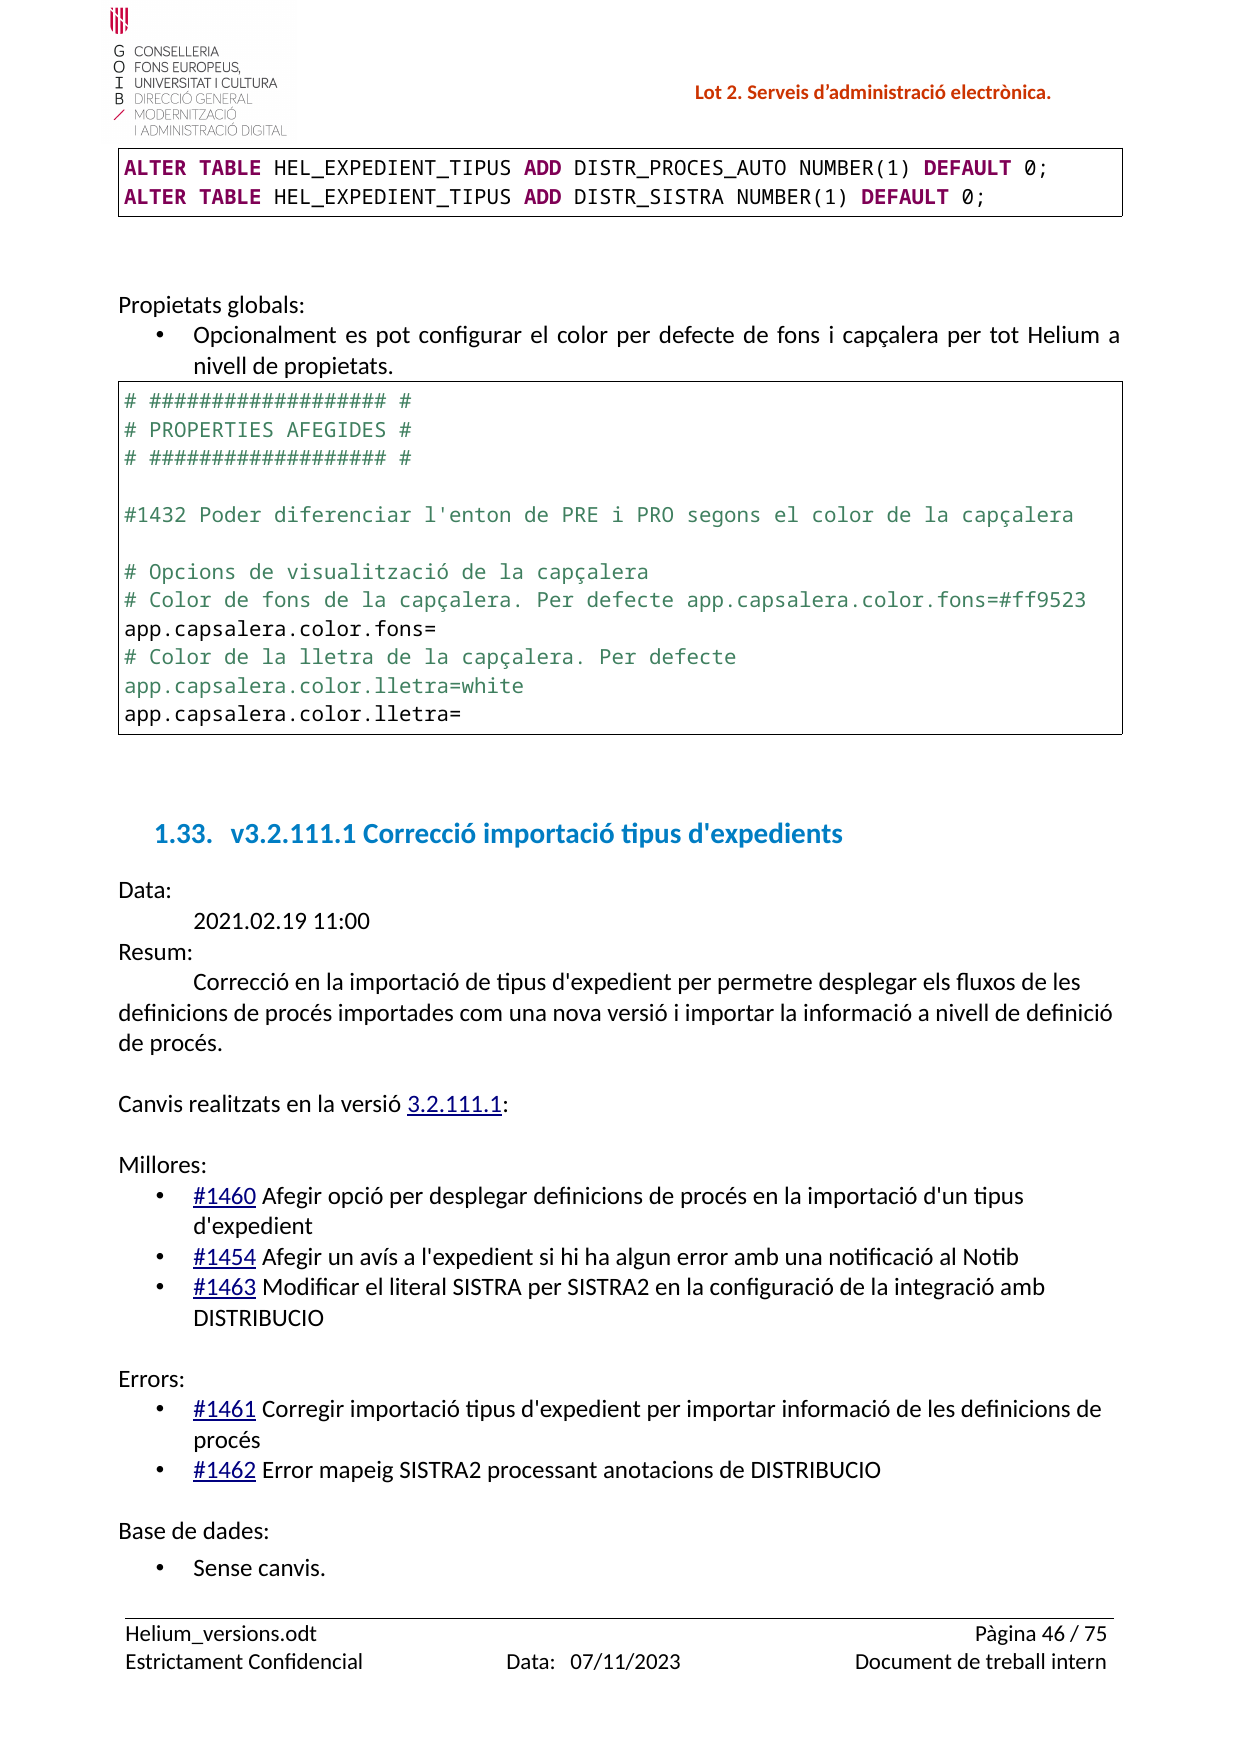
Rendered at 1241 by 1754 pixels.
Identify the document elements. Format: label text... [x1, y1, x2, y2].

text Propietats globals: [118, 289, 1122, 320]
text Millores: [118, 1149, 1122, 1180]
text Base de dades: [118, 1516, 1122, 1546]
text 2021.02.19 11:00 [118, 905, 1122, 936]
text Correcció en la importació de tipus d'expedient per permetre desplegar els fluxos de les definicions de procés importades com una nova versió i importar la informació a nivell de definició de procés. [118, 966, 1122, 1058]
table_header ALTER TABLE HEL_EXPEDIENT_TIPUS ADD DISTR_PROCES_AUTO NUMBER(1) DEFAULT 0; ALTER TABLE HEL_EXPEDIENT_TIPUS ADD DISTR_SISTRA NUMBER(1) DEFAULT 0; [119, 149, 1122, 216]
picture [100, 0, 297, 144]
text Data: [118, 874, 1122, 905]
list #1463 Modificar el literal SISTRA per SISTRA2 en la configuració de la integració amb DISTRIBUCIO [156, 1271, 1122, 1332]
text Resum: [118, 936, 1122, 966]
list Sense canvis. [156, 1552, 1122, 1582]
subtitle v3.2.111.1 Correcció importació tipus d'expedients [153, 815, 1122, 851]
list #1454 Afegir un avís a l'expedient si hi ha algun error amb una notificació al Notib [156, 1241, 1122, 1271]
table_header # ################### # # PROPERTIES AFEGIDES # # ################### # #1432 Poder diferenciar l'enton de PRE i PRO segons el color de la capçalera # Opcions de visualització de la capçalera # Color de fons de la capçalera. Per defecte app.capsalera.color.fons=#ff9523 app.capsalera.color.fons= # Color de la lletra de la capçalera. Per defecte app.capsalera.color.lletra=white app.capsalera.color.lletra= [119, 382, 1122, 733]
list Opcionalment es pot configurar el color per defecte de fons i capçalera per tot Helium a nivell de propietats. [156, 320, 1122, 381]
list #1460 Afegir opció per desplegar definicions de procés en la importació d'un tipus d'expedient [156, 1180, 1122, 1241]
text Canvis realitzats en la versió 3.2.111.1: [118, 1088, 1122, 1119]
list #1461 Corregir importació tipus d'expedient per importar informació de les definicions de procés [156, 1393, 1122, 1454]
list #1462 Error mapeig SISTRA2 processant anotacions de DISTRIBUCIO [156, 1454, 1122, 1485]
text Errors: [118, 1363, 1122, 1393]
